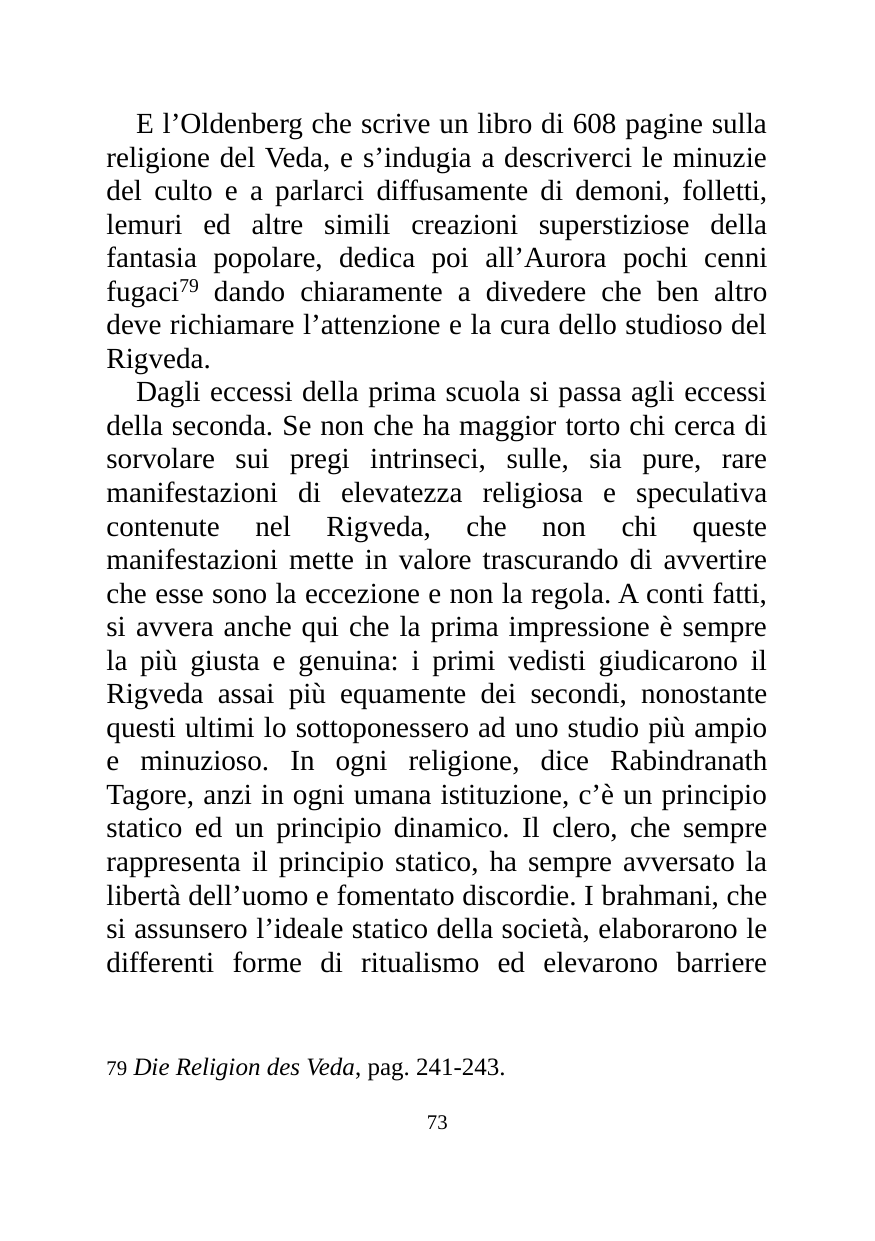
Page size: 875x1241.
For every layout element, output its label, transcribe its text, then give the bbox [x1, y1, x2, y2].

text Dagli eccessi della prima scuola si passa agli eccessi della seconda. Se non che ha maggior torto chi cerca di sorvolare sui pregi intrinseci, sulle, sia pure, rare manifestazioni di elevatezza religiosa e speculativa contenute nel Rigveda, che non chi queste manifestazioni mette in valore trascurando di avvertire che esse sono la eccezione e non la regola. A conti fatti, si avvera anche qui che la prima impressione è sempre la più giusta e genuina: i primi vedisti giudicarono il Rigveda assai più equamente dei secondi, nonostante questi ultimi lo sottoponessero ad uno studio più ampio e minuzioso. In ogni religione, dice Rabindranath Tagore, anzi in ogni umana istituzione, c’è un principio statico ed un principio dinamico. Il clero, che sempre rappresenta il principio statico, ha sempre avversato la libertà dell’uomo e fomentato discordie. I brahmani, che si assunsero l’ideale statico della società, elaborarono le differenti forme di ritualismo ed elevarono barriere [106, 374, 768, 978]
text Die Religion des Veda, pag. 241-243. [106, 1052, 768, 1080]
text E l’Oldenberg che scrive un libro di 608 pagine sulla religione del Veda, e s’indugia a descriverci le minuzie del culto e a parlarci diffusamente di demoni, folletti, lemuri ed altre simili creazioni superstiziose della fantasia popolare, dedica poi all’Aurora pochi cenni fugaci dando chiaramente a divedere che ben altro deve richiamare l’attenzione e la cura dello studioso del Rigveda. [106, 106, 768, 374]
